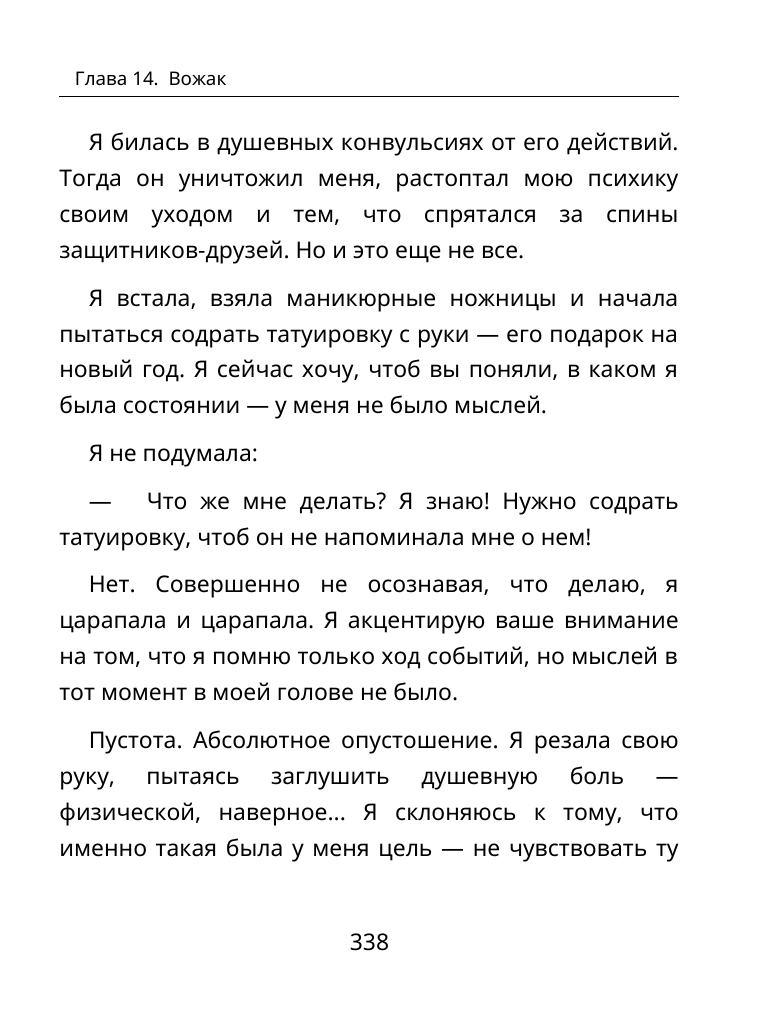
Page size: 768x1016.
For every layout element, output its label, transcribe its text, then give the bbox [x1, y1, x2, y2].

text Я не подумала: [59, 437, 679, 468]
text Пустота. Абсолютное опустошение. Я резала свою руку, пытаясь заглушить душевную боль — физической, наверное... Я склоняюсь к тому, что именно такая была у меня цель — не чувствовать ту [59, 724, 679, 863]
text Я встала, взяла маникюрные ножницы и начала пытаться содрать татуировку с руки — его подарок на новый год. Я сейчас хочу, чтоб вы поняли, в каком я была состоянии — у меня не было мыслей. [59, 282, 679, 421]
text Я билась в душевных конвульсиях от его действий. Тогда он уничтожил меня, растоптал мою психику своим уходом и тем, что спрятался за спины защитников-друзей. Но и это еще не все. [59, 126, 679, 265]
list Что же мне делать? Я знаю! Нужно содрать татуировку, чтоб он не напоминала мне о нем! [59, 485, 679, 552]
text Нет. Совершенно не осознавая, что делаю, я царапала и царапала. Я акцентирую ваше внимание на том, что я помню только ход событий, но мыслей в тот момент в моей голове не было. [59, 568, 679, 707]
